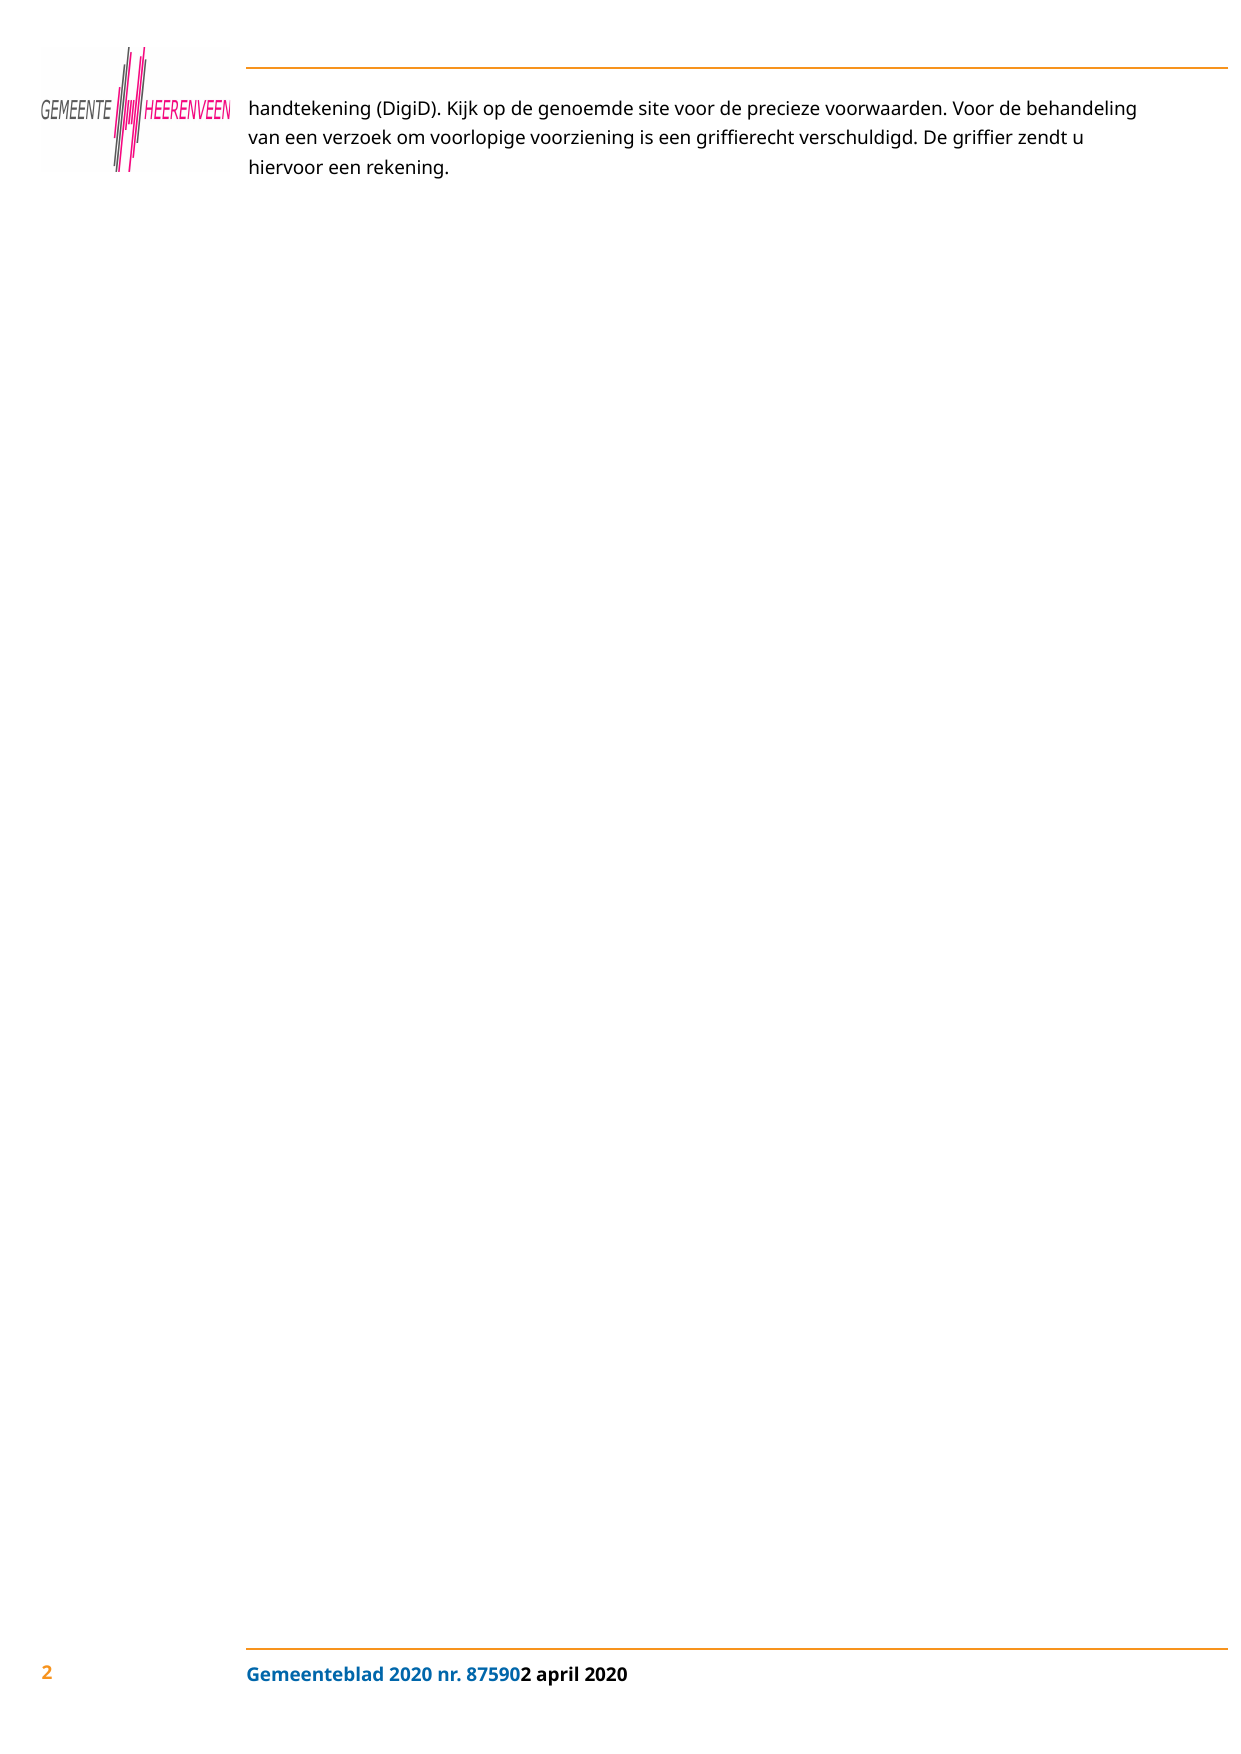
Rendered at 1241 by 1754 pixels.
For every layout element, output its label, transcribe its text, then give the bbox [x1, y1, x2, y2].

picture [41, 47, 231, 172]
text handtekening (DigiD). Kijk op de genoemde site voor de precieze voorwaarden. Voor de behandeling van een verzoek om voorlopige voorziening is een griffierecht verschuldigd. De griffier zendt u hiervoor een rekening. [248, 95, 1152, 180]
